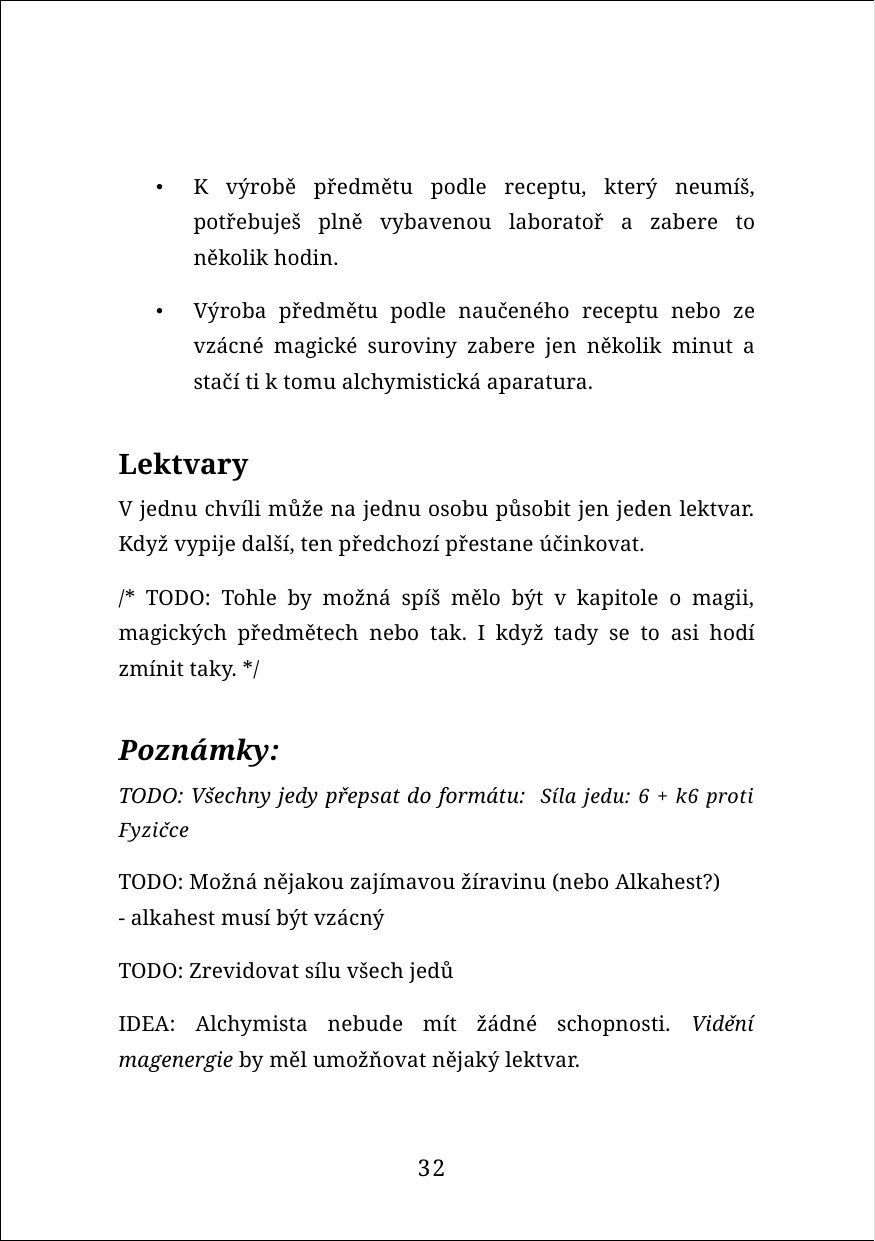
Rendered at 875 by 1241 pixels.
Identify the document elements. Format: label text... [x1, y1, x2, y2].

subtitle Poznámky: [118, 731, 756, 769]
text TODO: Možná nějakou zajímavou žíravinu (nebo Alkahest?) - alkahest musí být vzácný [118, 867, 756, 931]
list Výroba předmětu podle naučeného receptu nebo ze vzácné magické suroviny zabere jen několik minut a stačí ti k tomu alchymistická aparatura. [156, 296, 756, 396]
text TODO: Zrevidovat sílu všech jedů [118, 956, 756, 984]
text TODO: Všechny jedy přepsat do formátu: Síla jedu: 6 + k6 proti Fyzičce [118, 781, 756, 843]
text V jednu chvíli může na jednu osobu působit jen jeden lektvar. Když vypije další, ten předchozí přestane účinkovat. [118, 494, 756, 558]
subtitle Lektvary [118, 444, 756, 482]
text /* TODO: Tohle by možná spíš mělo být v kapitole o magii, magických předmětech nebo tak. I když tady se to asi hodí zmínit taky. */ [118, 583, 756, 682]
list K výrobě předmětu podle receptu, který neumíš, potřebuješ plně vybavenou laboratoř a zabere to několik hodin. [156, 172, 756, 271]
text IDEA: Alchymista nebude mít žádné schopnosti. Vidění magenergie by měl umožňovat nějaký lektvar. [118, 1009, 756, 1073]
